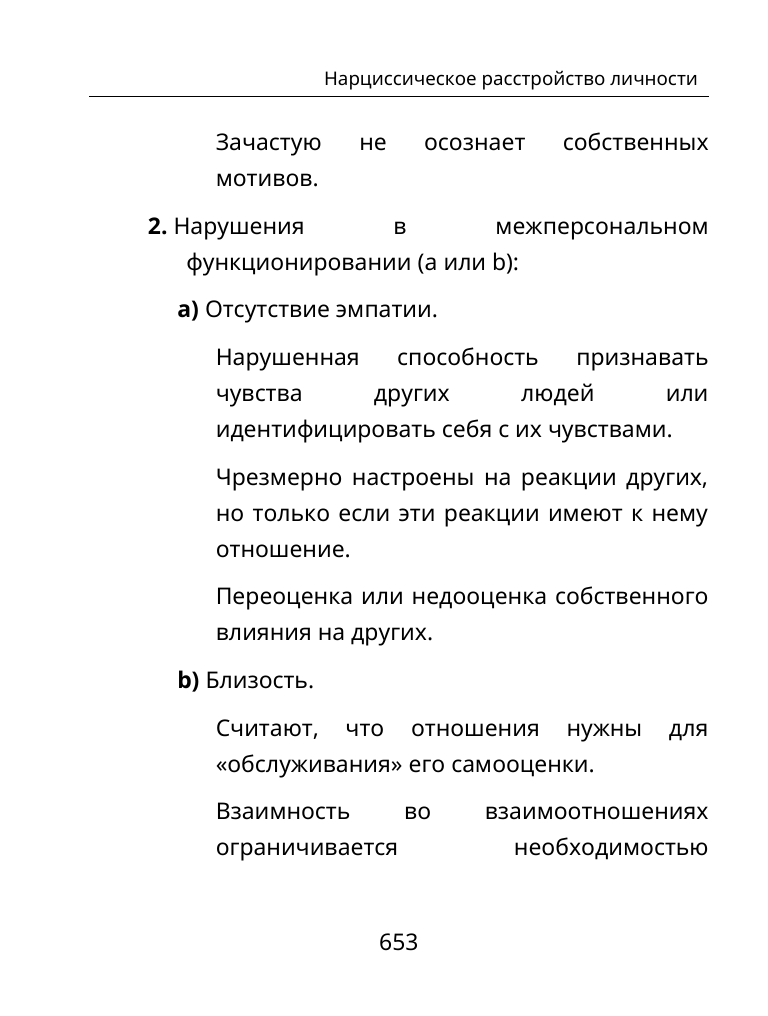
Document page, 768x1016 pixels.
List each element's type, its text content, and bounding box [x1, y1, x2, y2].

list Считают, что отношения нужны для «обслуживания» его самооценки. [177, 712, 709, 779]
list Переоценка или недооценка собственного влияния на других. [177, 580, 709, 647]
list Зачастую не осознает собственных мотивов. [177, 126, 709, 193]
list Чрезмерно настроены на реакции других, но только если эти реакции имеют к нему отношение. [177, 461, 709, 564]
list Нарушенная способность признавать чувства других людей или идентифицировать себя с их чувствами. [177, 341, 709, 444]
list Нарушения в межперсональном функционировании (a или b): [148, 210, 709, 277]
list Близость. [177, 664, 709, 695]
list Взаимность во взаимоотношениях ограничивается необходимостью [177, 795, 709, 862]
list Отсутствие эмпатии. [177, 293, 709, 324]
